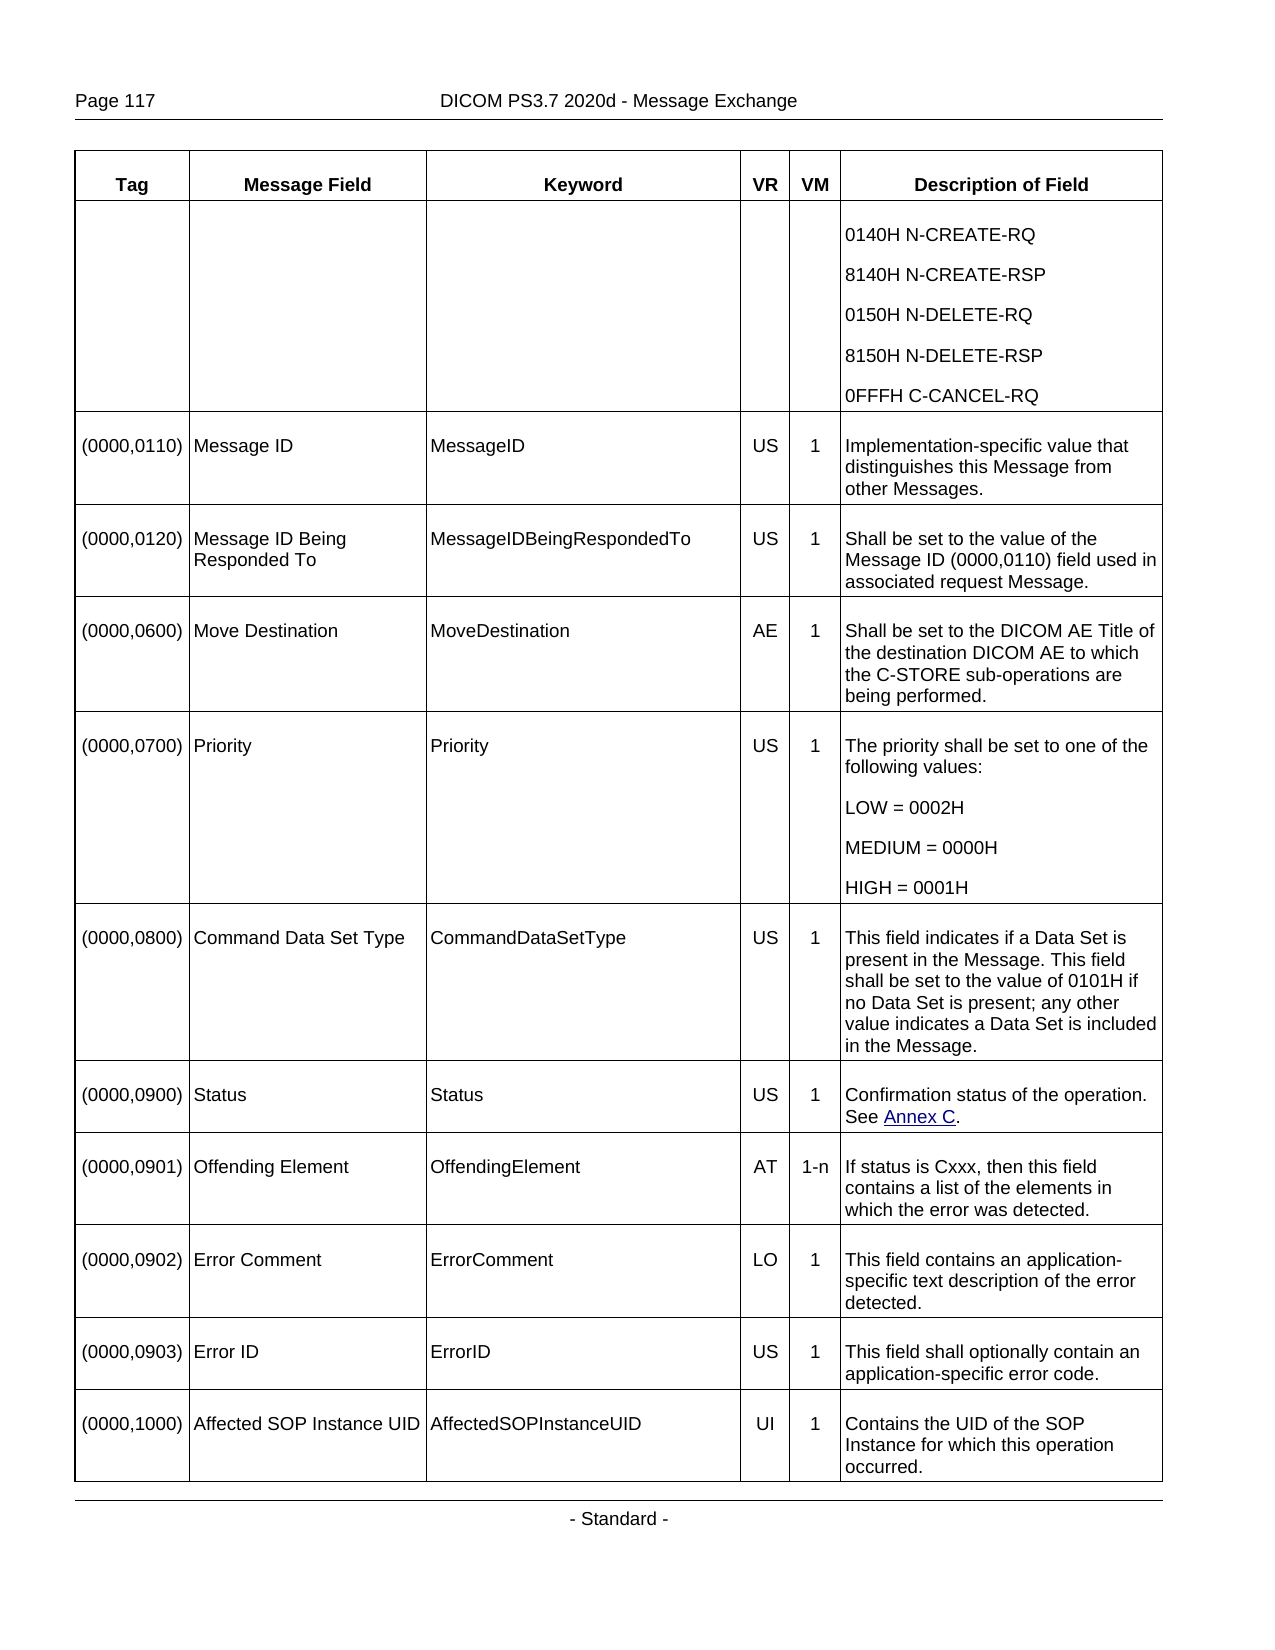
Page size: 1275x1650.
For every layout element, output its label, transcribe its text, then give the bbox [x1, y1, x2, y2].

table_cell MoveDestination [427, 597, 740, 711]
table_header Tag [76, 151, 189, 200]
table_cell (0000,0600) [76, 597, 189, 711]
table_cell Implementation-specific value that distinguishes this Message from other Messages. [841, 412, 1162, 503]
table_cell US [741, 412, 789, 503]
table_cell CommandDataSetType [427, 904, 740, 1060]
table_cell (0000,0700) [76, 712, 189, 903]
table_cell Priority [427, 712, 740, 903]
table_cell UI [741, 1390, 789, 1481]
table_cell 1 [790, 597, 840, 711]
table_cell The priority shall be set to one of the following values: LOW = 0002H MEDIUM = 0000H HIGH = 0001H [841, 712, 1162, 903]
table_header VR [741, 151, 789, 200]
table_cell US [741, 1061, 789, 1132]
table_cell Command Data Set Type [190, 904, 426, 1060]
table_cell Error ID [190, 1318, 426, 1388]
table_cell 1 [790, 712, 840, 903]
table_cell (0000,0902) [76, 1225, 189, 1317]
table_cell [790, 201, 840, 411]
table_cell 1 [790, 1225, 840, 1317]
table_cell Message ID [190, 412, 426, 503]
table_cell Message ID Being Responded To [190, 505, 426, 596]
table_cell (0000,0110) [76, 412, 189, 503]
table_cell (0000,0900) [76, 1061, 189, 1132]
table_cell [190, 201, 426, 411]
table_cell 0140H N-CREATE-RQ 8140H N-CREATE-RSP 0150H N-DELETE-RQ 8150H N-DELETE-RSP 0FFFH C-CANCEL-RQ [841, 201, 1162, 411]
table_cell AffectedSOPInstanceUID [427, 1390, 740, 1481]
table_cell Error Comment [190, 1225, 426, 1317]
table_cell Move Destination [190, 597, 426, 711]
table_cell This field contains an application-specific text description of the error detected. [841, 1225, 1162, 1317]
table_cell ErrorID [427, 1318, 740, 1388]
table_cell OffendingElement [427, 1133, 740, 1224]
table_cell US [741, 1318, 789, 1388]
table_cell Priority [190, 712, 426, 903]
table_cell 1 [790, 904, 840, 1060]
table_cell Offending Element [190, 1133, 426, 1224]
table_cell 1 [790, 1061, 840, 1132]
table_cell Confirmation status of the operation. See Annex C. [841, 1061, 1162, 1132]
table_header Description of Field [841, 151, 1162, 200]
table_cell Affected SOP Instance UID [190, 1390, 426, 1481]
table_cell 1-n [790, 1133, 840, 1224]
table_cell AT [741, 1133, 789, 1224]
table_cell This field indicates if a Data Set is present in the Message. This field shall be set to the value of 0101H if no Data Set is present; any other value indicates a Data Set is included in the Message. [841, 904, 1162, 1060]
table_cell (0000,0800) [76, 904, 189, 1060]
table_cell [741, 201, 789, 411]
table_cell 1 [790, 412, 840, 503]
table_cell [427, 201, 740, 411]
table_cell (0000,0120) [76, 505, 189, 596]
table_cell If status is Cxxx, then this field contains a list of the elements in which the error was detected. [841, 1133, 1162, 1224]
table_cell AE [741, 597, 789, 711]
table_cell (0000,0901) [76, 1133, 189, 1224]
table_cell US [741, 505, 789, 596]
table_cell 1 [790, 505, 840, 596]
table_cell US [741, 904, 789, 1060]
table_cell Shall be set to the DICOM AE Title of the destination DICOM AE to which the C-STORE sub-operations are being performed. [841, 597, 1162, 711]
table_cell (0000,0903) [76, 1318, 189, 1388]
table_header Keyword [427, 151, 740, 200]
table_cell MessageIDBeingRespondedTo [427, 505, 740, 596]
table_header VM [790, 151, 840, 200]
table_cell US [741, 712, 789, 903]
table_cell ErrorComment [427, 1225, 740, 1317]
table_cell Status [190, 1061, 426, 1132]
table_cell Status [427, 1061, 740, 1132]
table_cell (0000,1000) [76, 1390, 189, 1481]
table_cell Contains the UID of the SOP Instance for which this operation occurred. [841, 1390, 1162, 1481]
table_cell MessageID [427, 412, 740, 503]
table_cell Shall be set to the value of the Message ID (0000,0110) field used in associated request Message. [841, 505, 1162, 596]
table_cell 1 [790, 1390, 840, 1481]
table_header Message Field [190, 151, 426, 200]
table_cell [76, 201, 189, 411]
table_cell This field shall optionally contain an application-specific error code. [841, 1318, 1162, 1388]
table_cell LO [741, 1225, 789, 1317]
table_cell 1 [790, 1318, 840, 1388]
